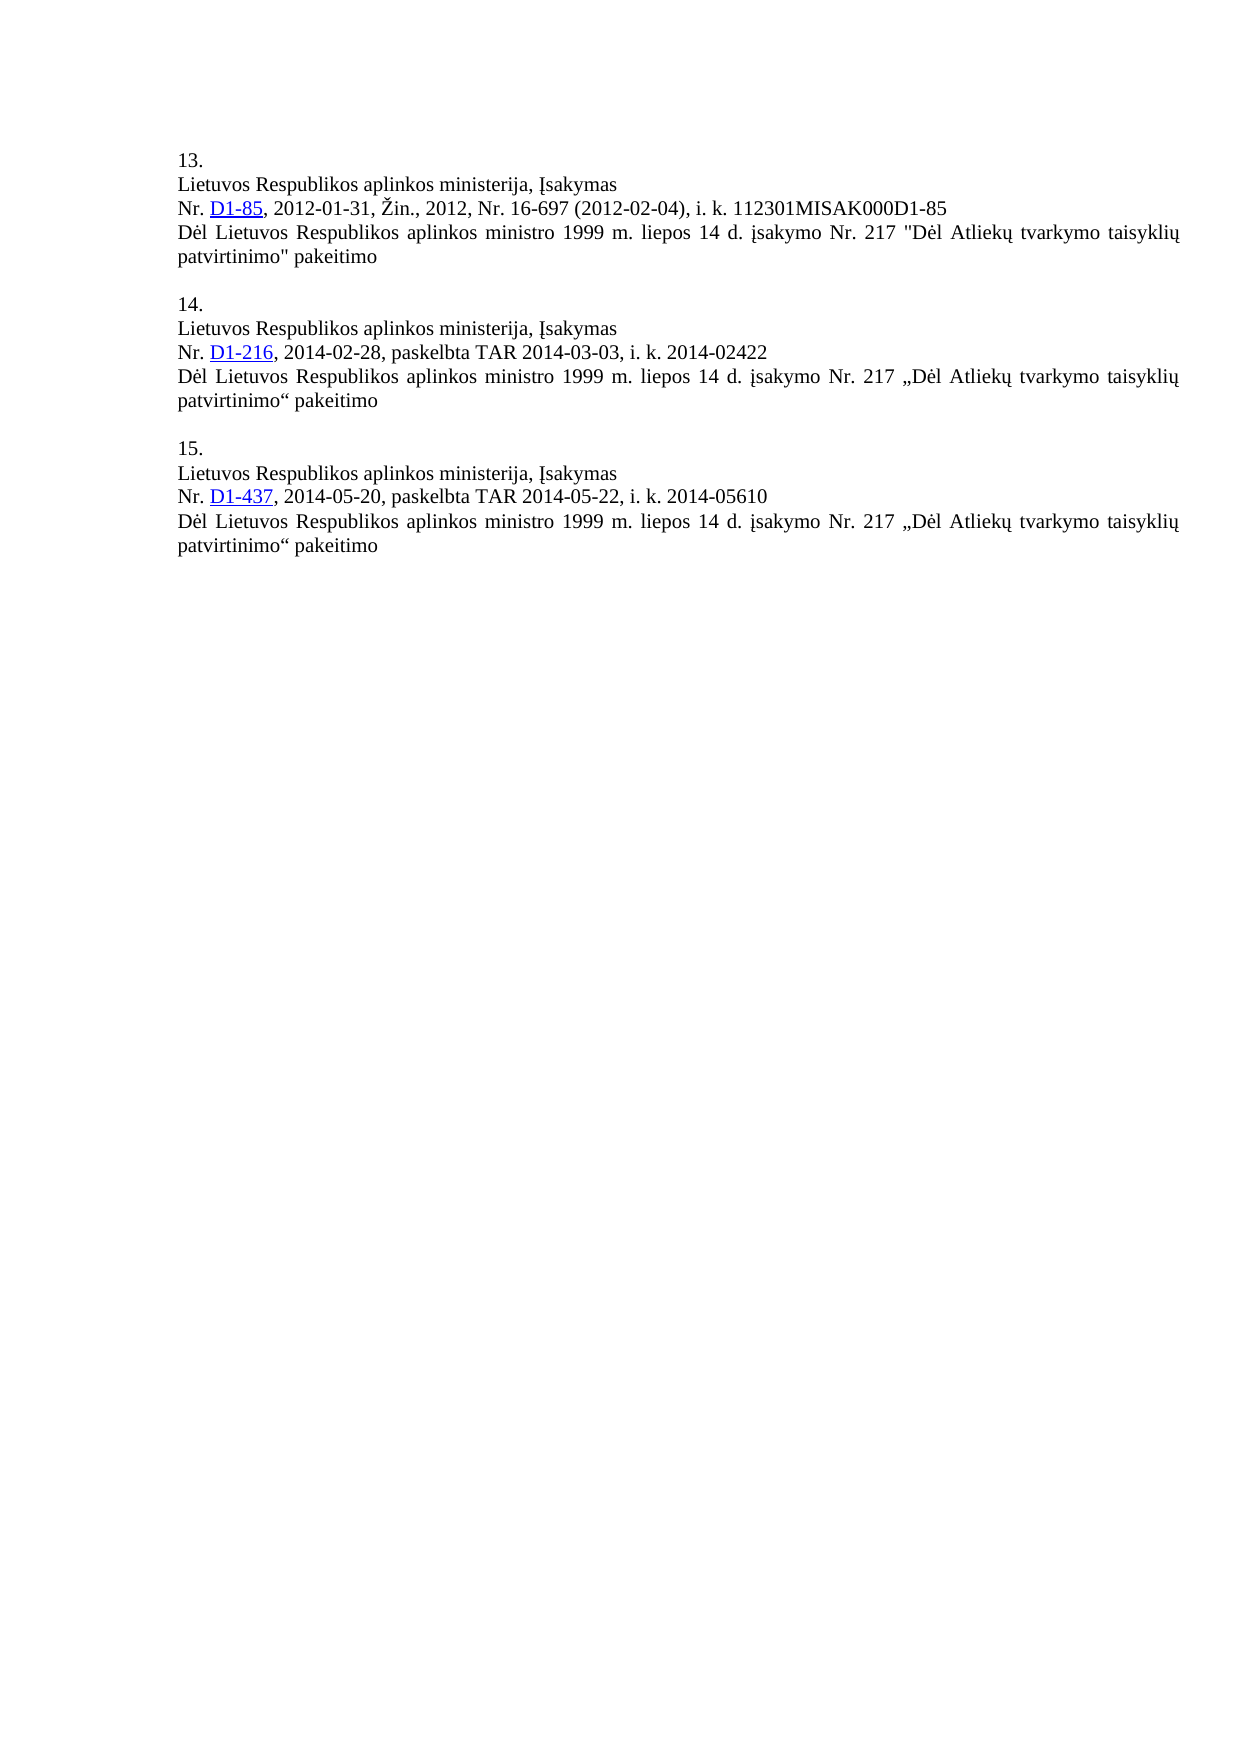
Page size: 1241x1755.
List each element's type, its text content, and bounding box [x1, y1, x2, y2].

text Nr. D1-85, 2012-01-31, Žin., 2012, Nr. 16-697 (2012-02-04), i. k. 112301MISAK000D1-85 [177, 196, 1181, 220]
text Lietuvos Respublikos aplinkos ministerija, Įsakymas [177, 316, 1181, 340]
text Nr. D1-437, 2014-05-20, paskelbta TAR 2014-05-22, i. k. 2014-05610 [177, 484, 1181, 508]
text 13. [177, 148, 1181, 172]
text Dėl Lietuvos Respublikos aplinkos ministro 1999 m. liepos 14 d. įsakymo Nr. 217 „Dėl Atliekų tvarkymo taisyklių patvirtinimo“ pakeitimo [177, 508, 1181, 557]
text Nr. D1-216, 2014-02-28, paskelbta TAR 2014-03-03, i. k. 2014-02422 [177, 340, 1181, 364]
text Dėl Lietuvos Respublikos aplinkos ministro 1999 m. liepos 14 d. įsakymo Nr. 217 "Dėl Atliekų tvarkymo taisyklių patvirtinimo" pakeitimo [177, 220, 1181, 268]
text Lietuvos Respublikos aplinkos ministerija, Įsakymas [177, 172, 1181, 196]
text 14. [177, 292, 1181, 316]
text Dėl Lietuvos Respublikos aplinkos ministro 1999 m. liepos 14 d. įsakymo Nr. 217 „Dėl Atliekų tvarkymo taisyklių patvirtinimo“ pakeitimo [177, 364, 1181, 412]
text 15. [177, 436, 1181, 460]
text Lietuvos Respublikos aplinkos ministerija, Įsakymas [177, 460, 1181, 484]
